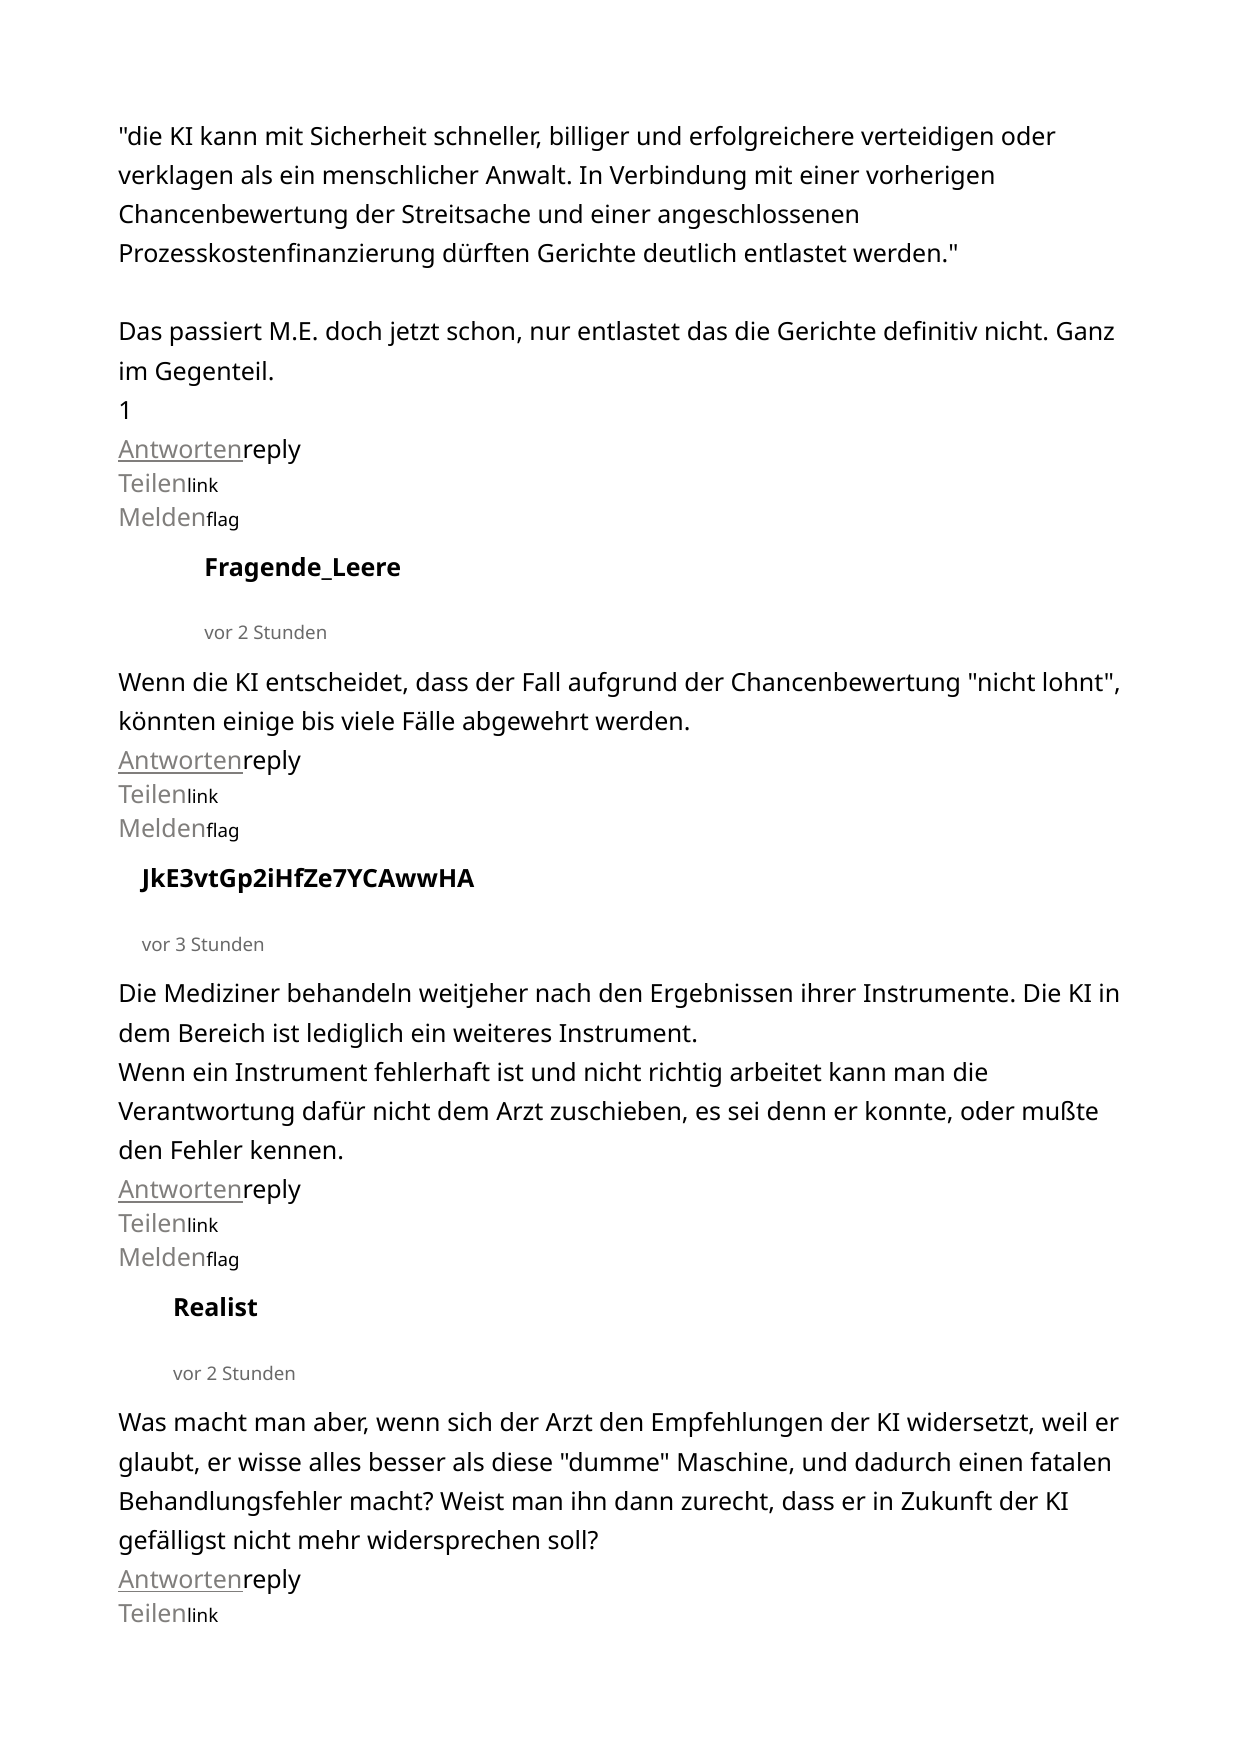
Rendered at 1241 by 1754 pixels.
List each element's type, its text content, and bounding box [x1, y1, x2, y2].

text Teilenlink [118, 777, 1122, 811]
text Antwortenreply [118, 1172, 1122, 1206]
text vor 3 Stunden [142, 931, 1117, 957]
text vor 2 Stunden [173, 1360, 1117, 1386]
text Teilenlink [118, 466, 1122, 499]
text "die KI kann mit Sicherheit schneller, billiger und erfolgreichere verteidigen oder verklagen als ein menschlicher Anwalt. In Verbindung mit einer vorherigen Chancenbewertung der Streitsache und einer angeschlossenen Prozesskostenfinanzierung dürften Gerichte deutlich entlastet werden." Das passiert M.E. doch jetzt schon, nur entlastet das die Gerichte definitiv nicht. Ganz im Gegenteil. [118, 118, 1122, 387]
text Teilenlink [118, 1206, 1122, 1240]
text Meldenflag [118, 811, 1122, 845]
text Fragende_Leere [204, 549, 1114, 583]
text Was macht man aber, wenn sich der Arzt den Empfehlungen der KI widersetzt, weil er glaubt, er wisse alles besser als diese "dumme" Maschine, und dadurch einen fatalen Behandlungsfehler macht? Weist man ihn dann zurecht, dass er in Zukunft der KI gefälligst nicht mehr widersprechen soll? [118, 1405, 1122, 1557]
text Antwortenreply [118, 743, 1122, 777]
text Realist [173, 1290, 1114, 1324]
text Antwortenreply [118, 1562, 1122, 1596]
text Die Mediziner behandeln weitjeher nach den Ergebnissen ihrer Instrumente. Die KI in dem Bereich ist lediglich ein weiteres Instrument. Wenn ein Instrument fehlerhaft ist und nicht richtig arbeitet kann man die Verantwortung dafür nicht dem Arzt zuschieben, es sei denn er konnte, oder mußte den Fehler kennen. [118, 976, 1122, 1167]
text Meldenflag [118, 1240, 1122, 1274]
text 1 [118, 392, 1122, 426]
text Wenn die KI entscheidet, dass der Fall aufgrund der Chancenbewertung "nicht lohnt", könnten einige bis viele Fälle abgewehrt werden. [118, 664, 1122, 738]
text Meldenflag [118, 499, 1122, 534]
text Teilenlink [118, 1596, 1122, 1630]
text JkE3vtGp2iHfZe7YCAwwHA [142, 861, 1114, 895]
text Antwortenreply [118, 431, 1122, 466]
text vor 2 Stunden [204, 620, 1117, 645]
